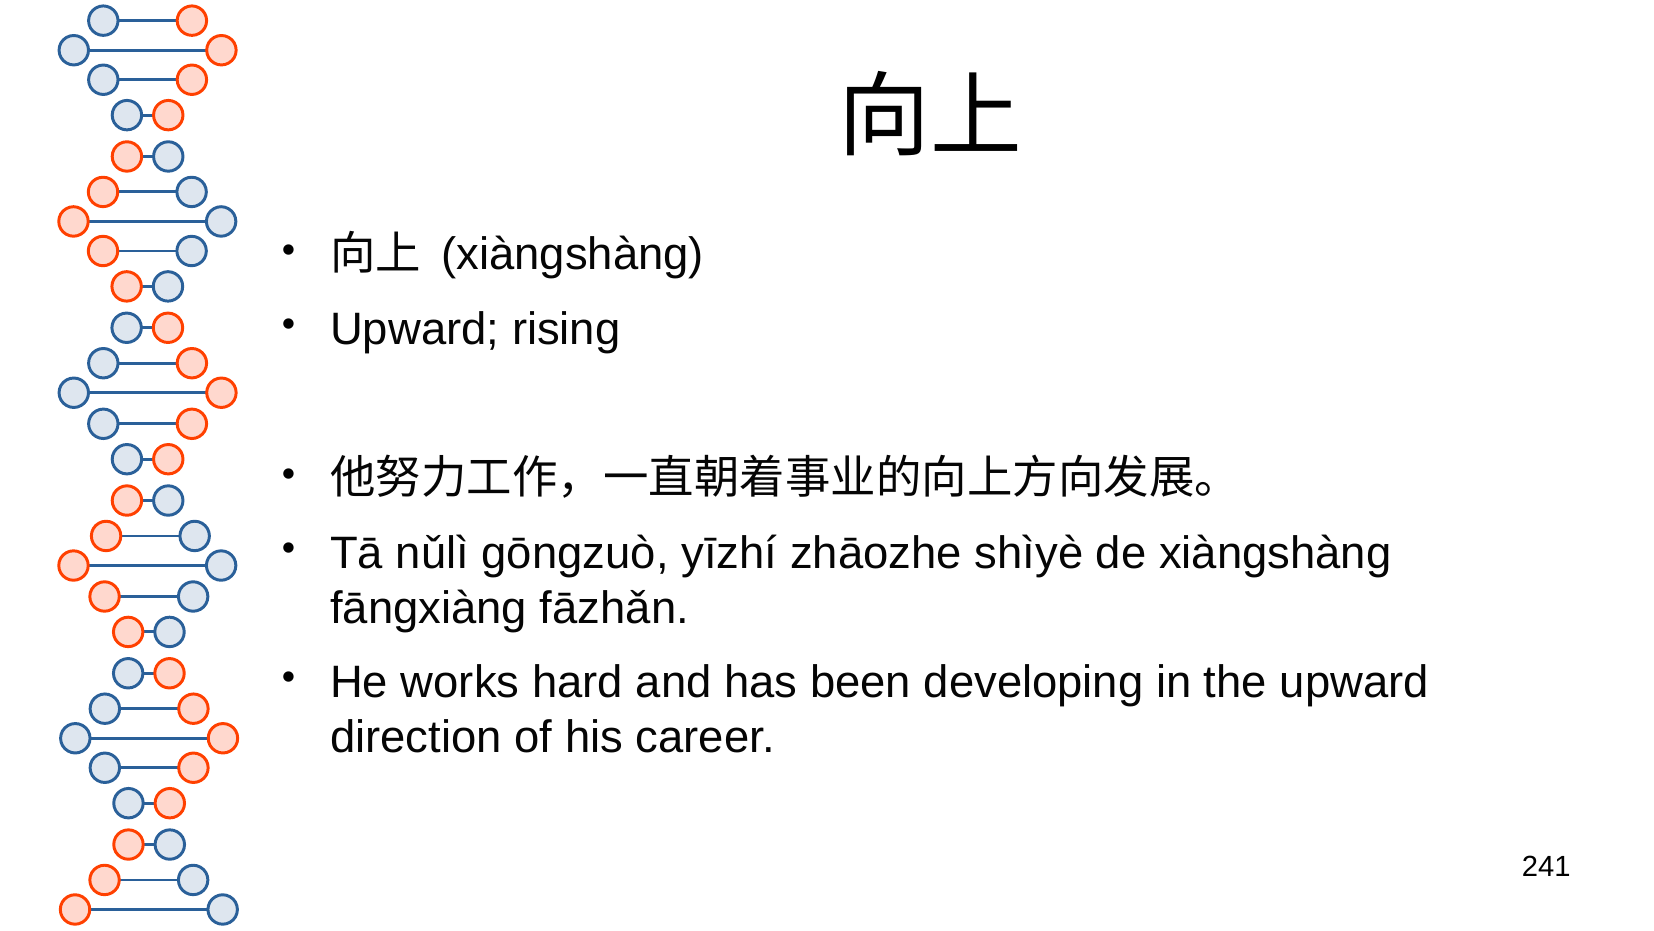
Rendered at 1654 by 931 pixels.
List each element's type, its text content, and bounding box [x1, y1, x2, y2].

list 向上 (xiàngshàng) Upward; rising 他努力工作，一直朝着事业的向上方向发展。 Tā nǔlì gōngzuò, yīzhí zhāozhe shìyè de xiàngshàng fāngxiàng fāzhǎn. He works hard and has been developing in the upward direction of his career. [265, 224, 1595, 764]
title 向上 [265, 35, 1595, 189]
